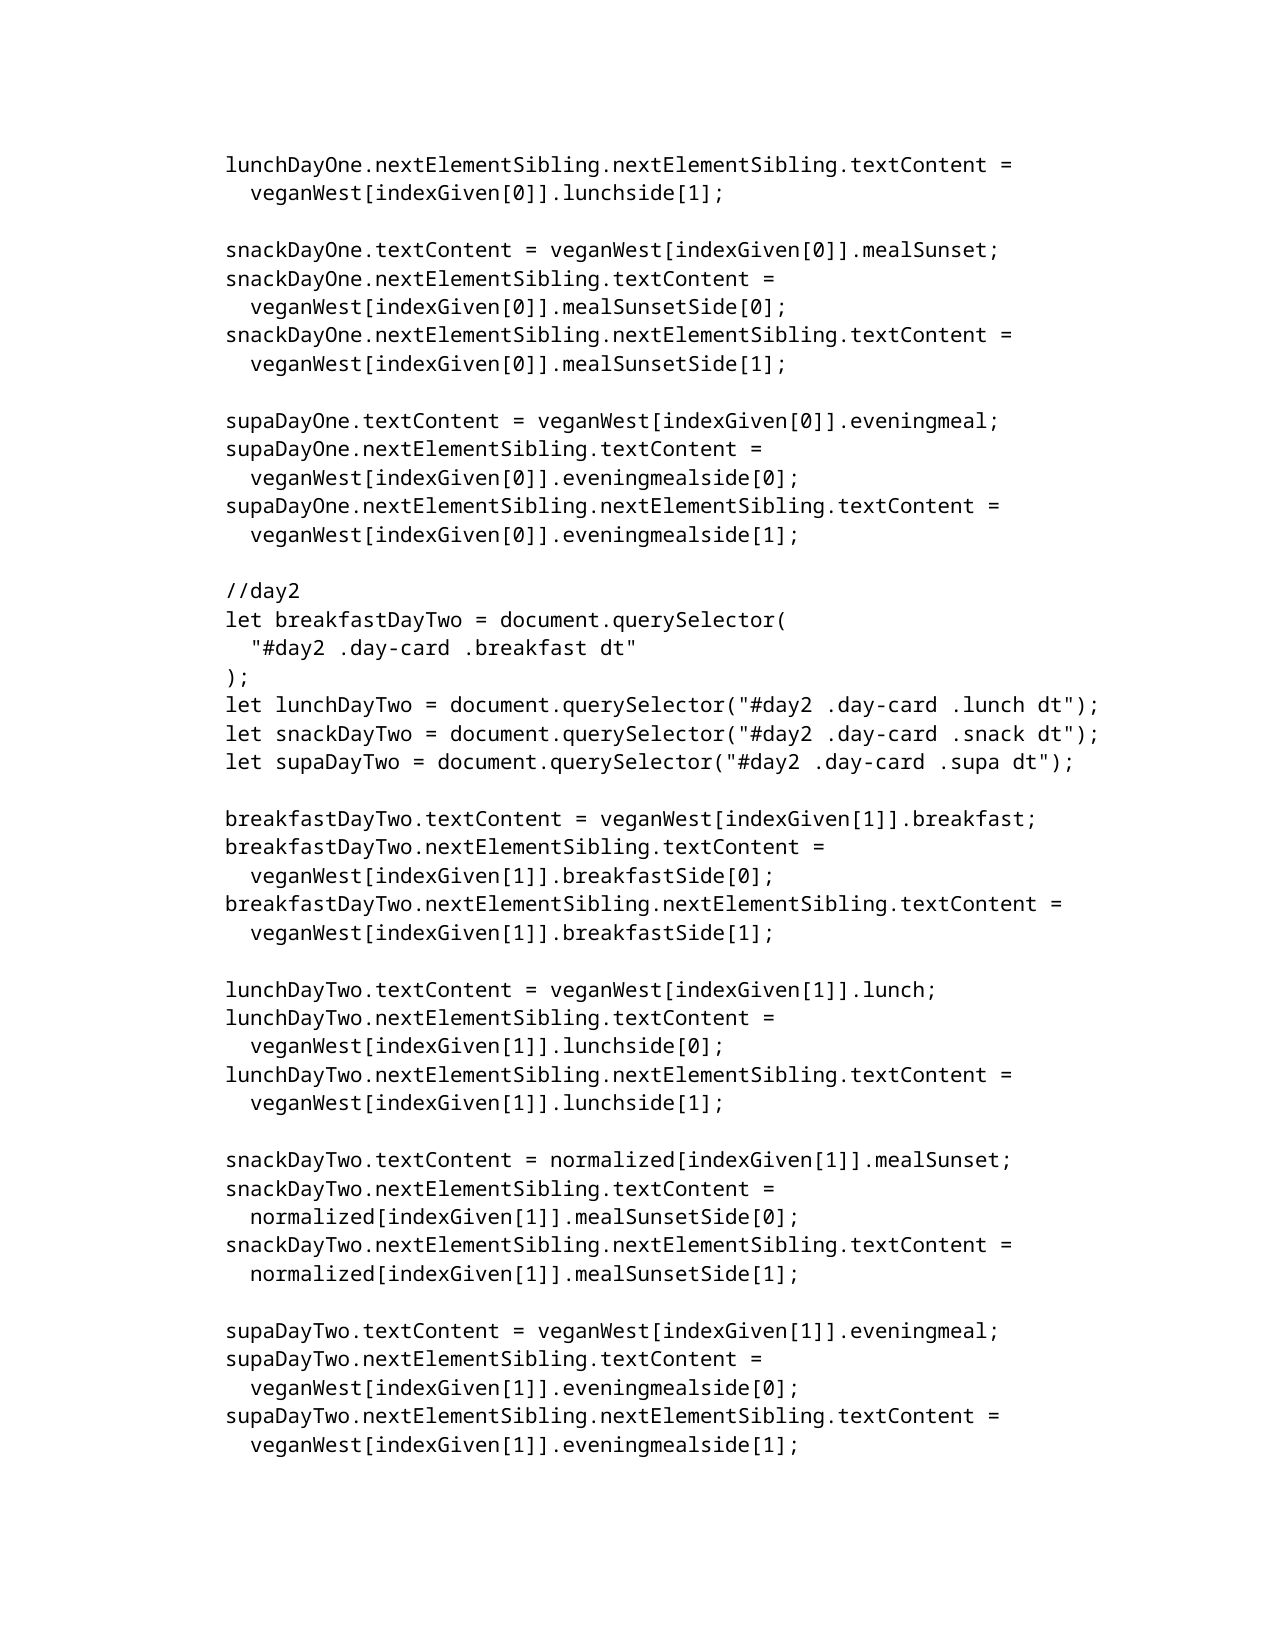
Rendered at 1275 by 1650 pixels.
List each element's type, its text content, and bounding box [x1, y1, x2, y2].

text snackDayOne.nextElementSibling.textContent = [150, 264, 1125, 292]
text veganWest[indexGiven[0]].lunchside[1]; [150, 178, 1125, 207]
text veganWest[indexGiven[0]].mealSunsetSide[1]; [150, 349, 1125, 377]
text supaDayTwo.textContent = veganWest[indexGiven[1]].eveningmeal; [150, 1316, 1125, 1344]
text breakfastDayTwo.textContent = veganWest[indexGiven[1]].breakfast; [150, 804, 1125, 832]
text veganWest[indexGiven[1]].breakfastSide[1]; [150, 918, 1125, 946]
text supaDayOne.nextElementSibling.nextElementSibling.textContent = [150, 491, 1125, 520]
text normalized[indexGiven[1]].mealSunsetSide[1]; [150, 1259, 1125, 1287]
text snackDayOne.textContent = veganWest[indexGiven[0]].mealSunset; [150, 235, 1125, 264]
text breakfastDayTwo.nextElementSibling.textContent = [150, 832, 1125, 861]
text veganWest[indexGiven[1]].lunchside[0]; [150, 1032, 1125, 1060]
text "#day2 .day-card .breakfast dt" [150, 633, 1125, 662]
text normalized[indexGiven[1]].mealSunsetSide[0]; [150, 1202, 1125, 1231]
text veganWest[indexGiven[1]].eveningmealside[1]; [150, 1430, 1125, 1458]
text veganWest[indexGiven[0]].eveningmealside[0]; [150, 463, 1125, 491]
text ); [150, 662, 1125, 690]
text lunchDayTwo.nextElementSibling.textContent = [150, 1003, 1125, 1032]
text snackDayOne.nextElementSibling.nextElementSibling.textContent = [150, 321, 1125, 349]
text snackDayTwo.textContent = normalized[indexGiven[1]].mealSunset; [150, 1145, 1125, 1174]
text veganWest[indexGiven[0]].eveningmealside[1]; [150, 520, 1125, 548]
text lunchDayTwo.textContent = veganWest[indexGiven[1]].lunch; [150, 975, 1125, 1003]
text snackDayTwo.nextElementSibling.nextElementSibling.textContent = [150, 1231, 1125, 1259]
text let breakfastDayTwo = document.querySelector( [150, 605, 1125, 633]
text let snackDayTwo = document.querySelector("#day2 .day-card .snack dt"); [150, 719, 1125, 747]
text let lunchDayTwo = document.querySelector("#day2 .day-card .lunch dt"); [150, 690, 1125, 719]
text supaDayTwo.nextElementSibling.nextElementSibling.textContent = [150, 1401, 1125, 1430]
text supaDayTwo.nextElementSibling.textContent = [150, 1344, 1125, 1373]
text snackDayTwo.nextElementSibling.textContent = [150, 1174, 1125, 1202]
text veganWest[indexGiven[1]].eveningmealside[0]; [150, 1373, 1125, 1401]
text //day2 [150, 577, 1125, 605]
text supaDayOne.nextElementSibling.textContent = [150, 434, 1125, 463]
text veganWest[indexGiven[0]].mealSunsetSide[0]; [150, 292, 1125, 321]
text veganWest[indexGiven[1]].breakfastSide[0]; [150, 861, 1125, 889]
text breakfastDayTwo.nextElementSibling.nextElementSibling.textContent = [150, 889, 1125, 918]
text lunchDayOne.nextElementSibling.nextElementSibling.textContent = [150, 150, 1125, 178]
text veganWest[indexGiven[1]].lunchside[1]; [150, 1088, 1125, 1117]
text lunchDayTwo.nextElementSibling.nextElementSibling.textContent = [150, 1060, 1125, 1088]
text supaDayOne.textContent = veganWest[indexGiven[0]].eveningmeal; [150, 406, 1125, 434]
text let supaDayTwo = document.querySelector("#day2 .day-card .supa dt"); [150, 747, 1125, 776]
